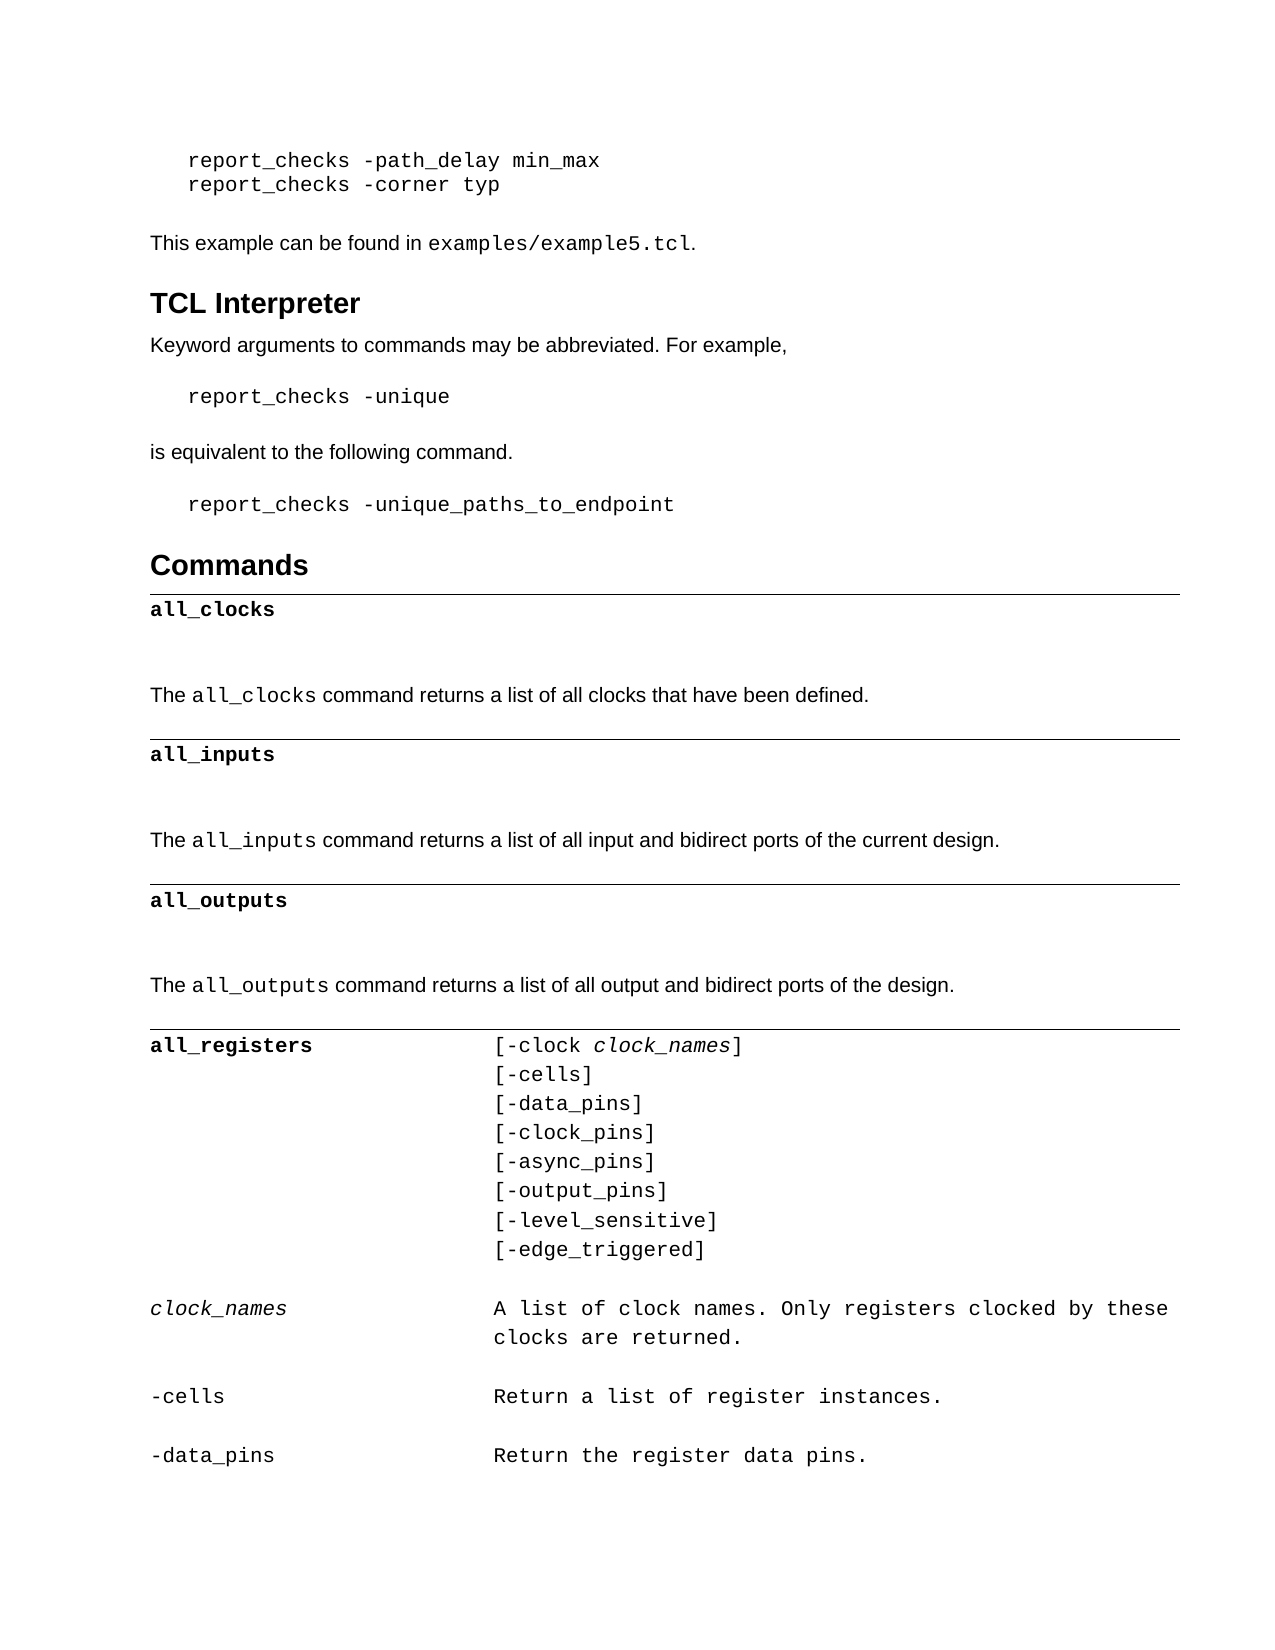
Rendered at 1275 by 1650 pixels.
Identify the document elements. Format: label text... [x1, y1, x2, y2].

table_header all_outputs [150, 885, 493, 943]
table_cell A list of clock names. Only registers clocked by these clocks are returned. [493, 1293, 1180, 1381]
table_cell clock_names [150, 1293, 493, 1381]
table_header all_inputs [150, 740, 493, 798]
text The all_clocks command returns a list of all clocks that have been defined. [150, 683, 1180, 709]
table_header all_clocks [150, 595, 493, 653]
table_header [493, 740, 1180, 798]
table_cell Return the register data pins. [493, 1440, 1180, 1499]
subtitle TCL Interpreter [150, 286, 1180, 320]
text is equivalent to the following command. [150, 440, 1180, 464]
text The all_outputs command returns a list of all output and bidirect ports of the design. [150, 973, 1180, 999]
table_cell -data_pins [150, 1440, 493, 1499]
table_header all_registers [150, 1030, 493, 1292]
text report_checks -path_delay min_max report_checks -corner typ [187, 150, 1180, 197]
text This example can be found in examples/example5.tcl. [150, 227, 1180, 256]
table_header [493, 885, 1180, 943]
table_cell Return a list of register instances. [493, 1381, 1180, 1440]
table_header [493, 595, 1180, 653]
text report_checks -unique_paths_to_endpoint [187, 494, 1180, 518]
text report_checks -unique [187, 386, 1180, 410]
table_cell -cells [150, 1381, 493, 1440]
text The all_inputs command returns a list of all input and bidirect ports of the current design. [150, 828, 1180, 854]
subtitle Commands [150, 548, 1180, 581]
text Keyword arguments to commands may be abbreviated. For example, [150, 332, 1180, 356]
table_header [-clock clock_names] [-cells] [-data_pins] [-clock_pins] [-async_pins] [-output_pins] [-level_sensitive] [-edge_triggered] [493, 1030, 1180, 1292]
